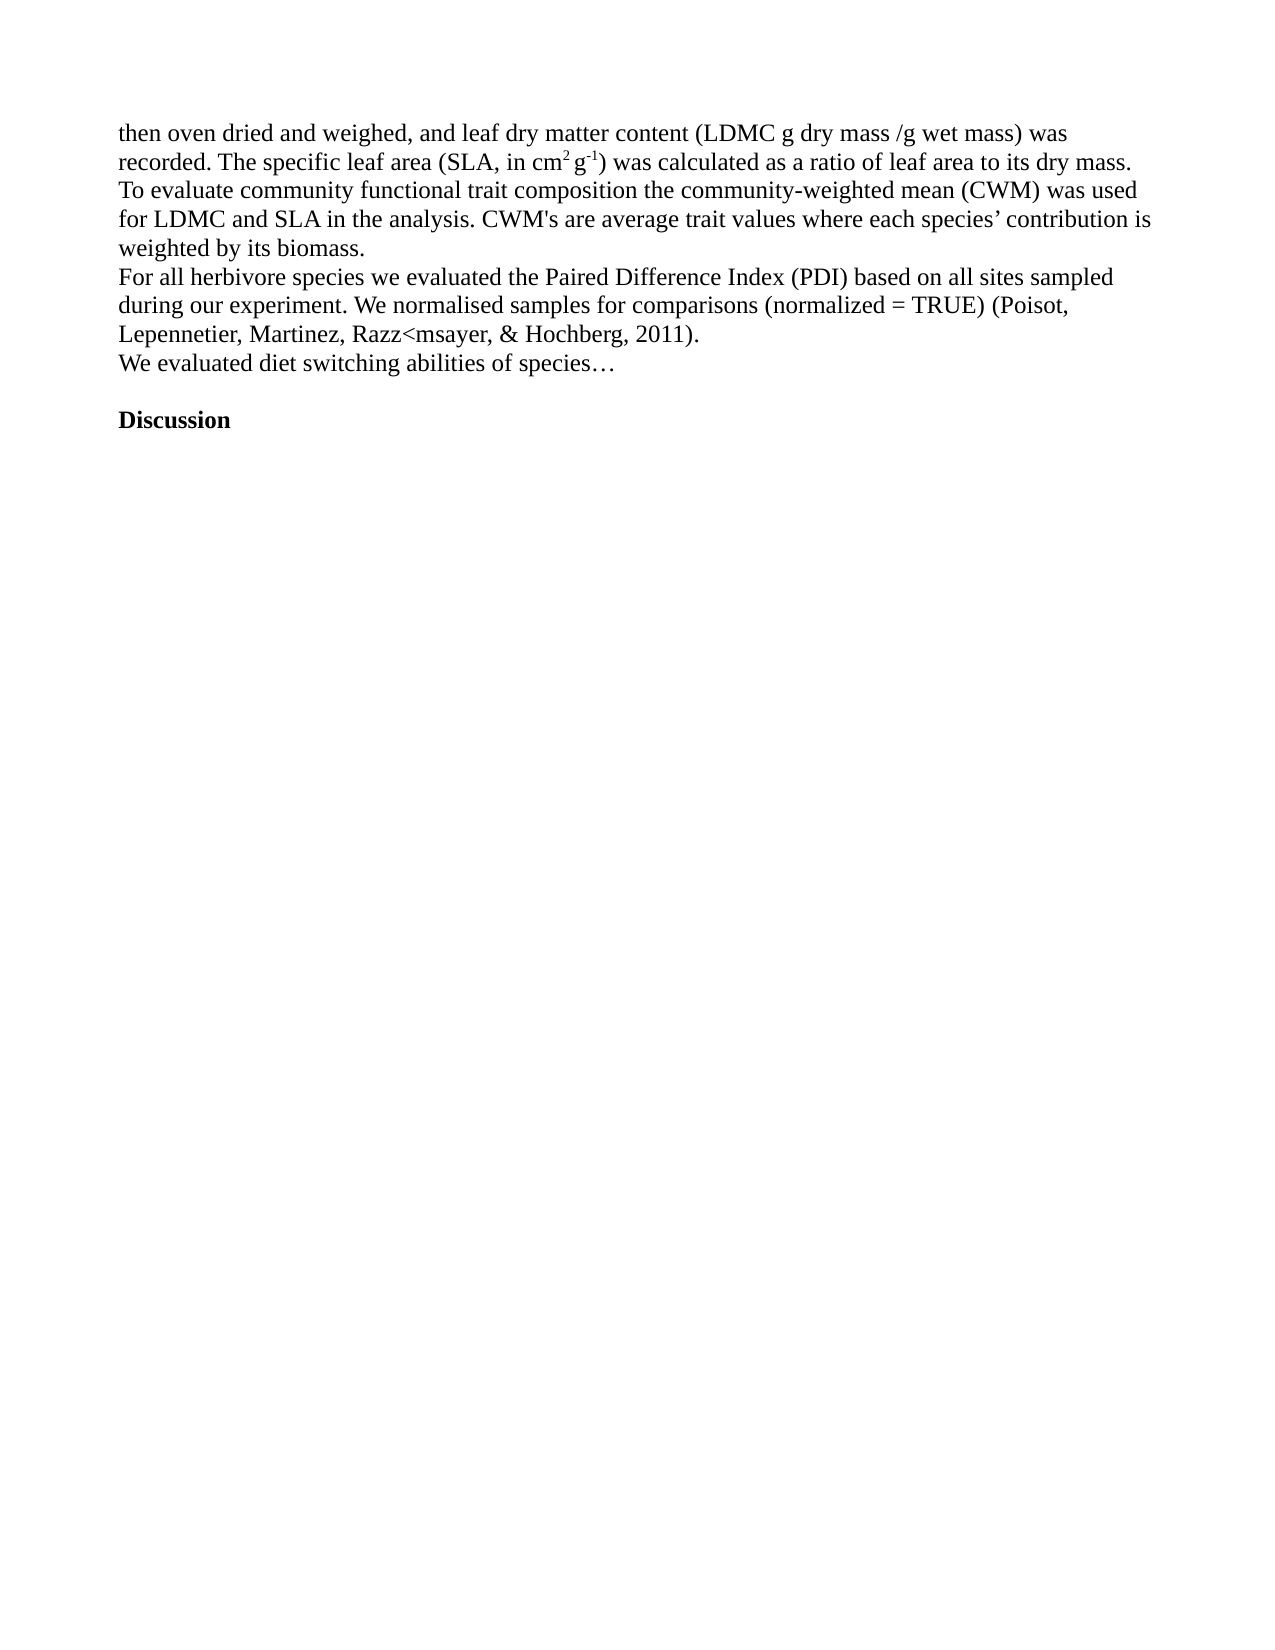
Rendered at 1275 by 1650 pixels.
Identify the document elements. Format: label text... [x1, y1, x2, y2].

text We evaluated diet switching abilities of species… [118, 348, 1157, 377]
text then oven dried and weighed, and leaf dry matter content (LDMC g dry mass /g wet mass) was recorded. The specific leaf area (SLA, in cm2 g-1) was calculated as a ratio of leaf area to its dry mass. To evaluate community functional trait composition the community-weighted mean (CWM) was used for LDMC and SLA in the analysis. CWM's are average trait values where each species’ contribution is weighted by its biomass. [118, 118, 1157, 262]
text Discussion [118, 406, 1157, 434]
text For all herbivore species we evaluated the Paired Difference Index (PDI) based on all sites sampled during our experiment. We normalised samples for comparisons (normalized = TRUE) (Poisot, Lepennetier, Martinez, Razz<msayer, & Hochberg, 2011). [118, 262, 1157, 348]
